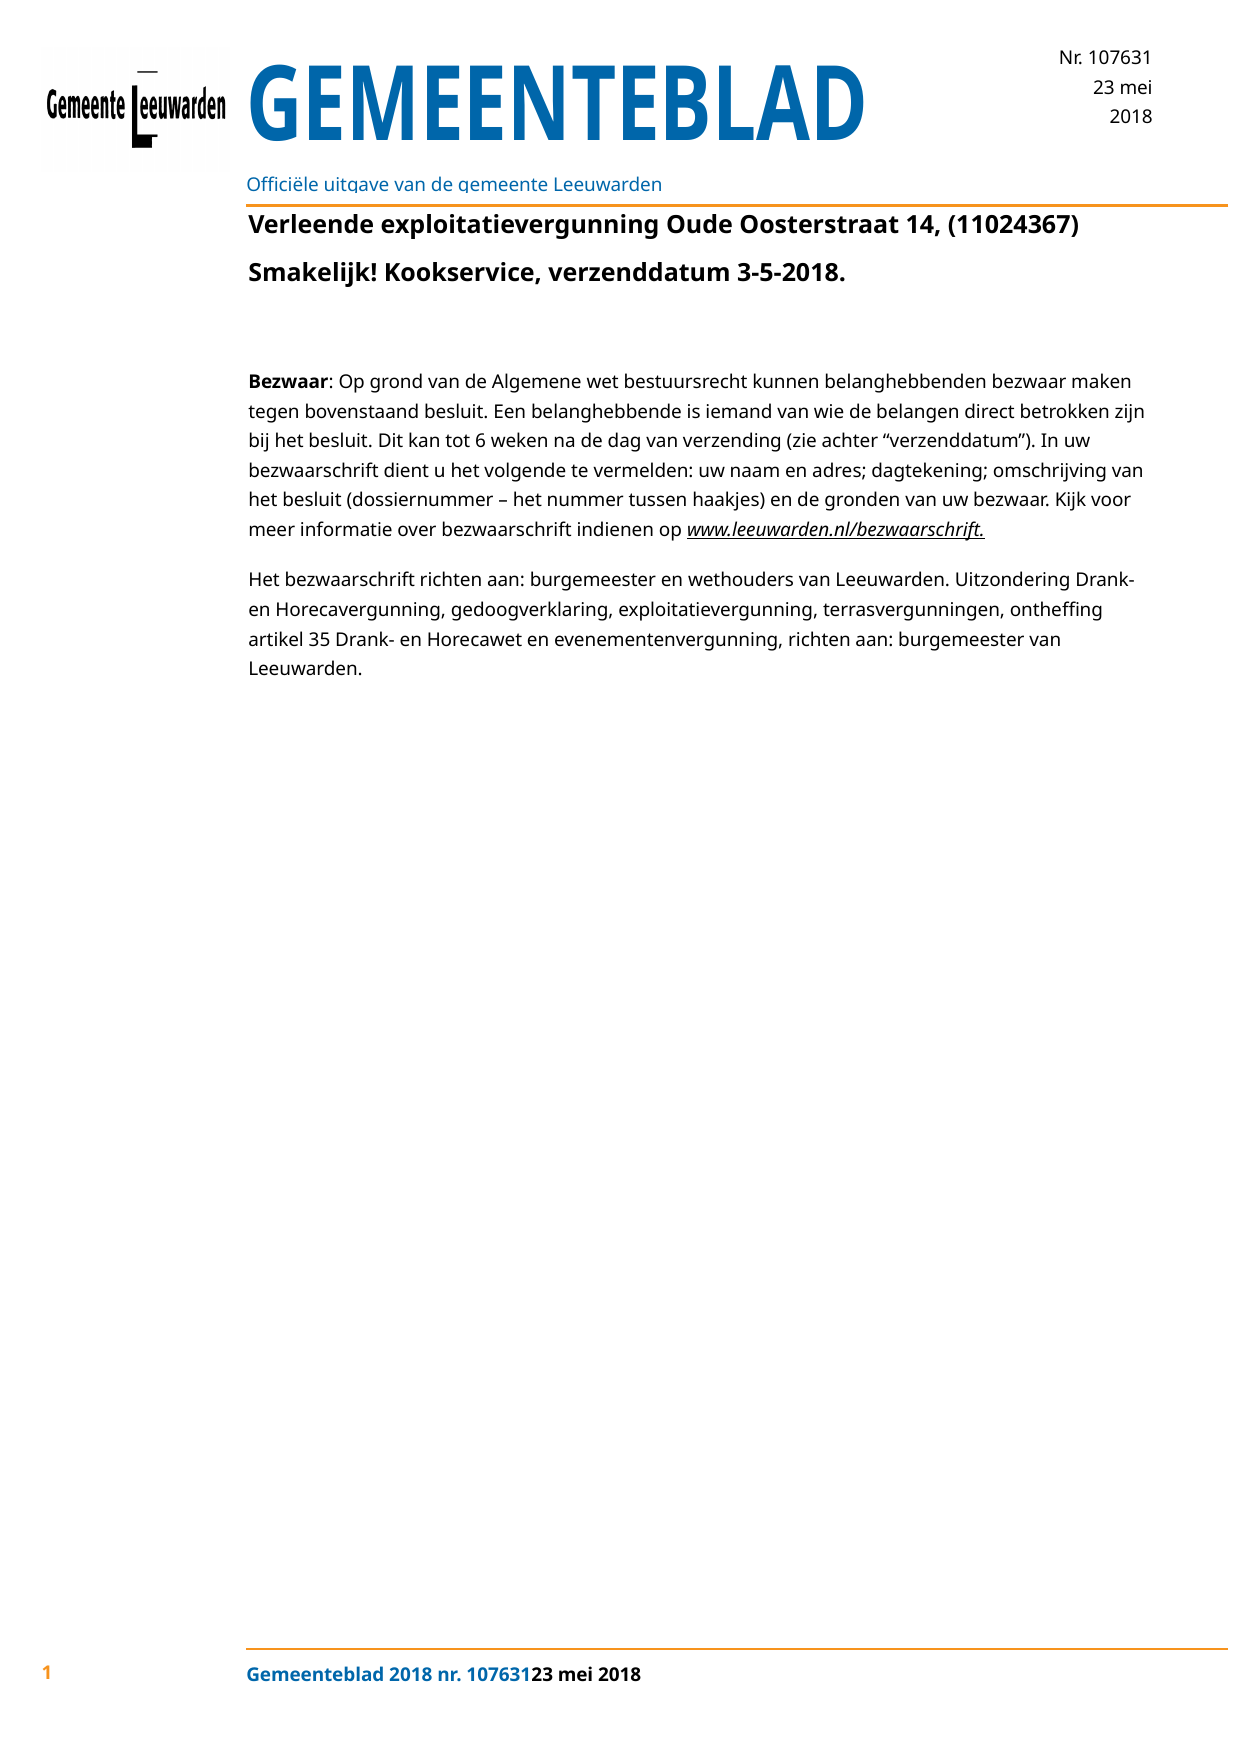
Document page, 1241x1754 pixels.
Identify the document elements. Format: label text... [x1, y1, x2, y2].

text Verleende exploitatievergunning Oude Oosterstraat 14, (11024367) Smakelijk! Kookservice, verzenddatum 3-5-2018. [248, 207, 1152, 288]
picture [41, 47, 231, 172]
text Het bezwaarschrift richten aan: burgemeester en wethouders van Leeuwarden. Uitzondering Drank- en Horecavergunning, gedoogverklaring, exploitatievergunning, terrasvergunningen, ontheffing artikel 35 Drank- en Horecawet en evenementenvergunning, richten aan: burgemeester van Leeuwarden. [248, 567, 1152, 681]
text Bezwaar: Op grond van de Algemene wet bestuursrecht kunnen belanghebbenden bezwaar maken tegen bovenstaand besluit. Een belanghebbende is iemand van wie de belangen direct betrokken zijn bij het besluit. Dit kan tot 6 weken na de dag van verzending (zie achter “verzenddatum”). In uw bezwaarschrift dient u het volgende te vermelden: uw naam en adres; dagtekening; omschrijving van het besluit (dossiernummer – het nummer tussen haakjes) en de gronden van uw bezwaar. Kijk voor meer informatie over bezwaarschrift indienen op www.leeuwarden.nl/bezwaarschrift. [248, 368, 1152, 542]
